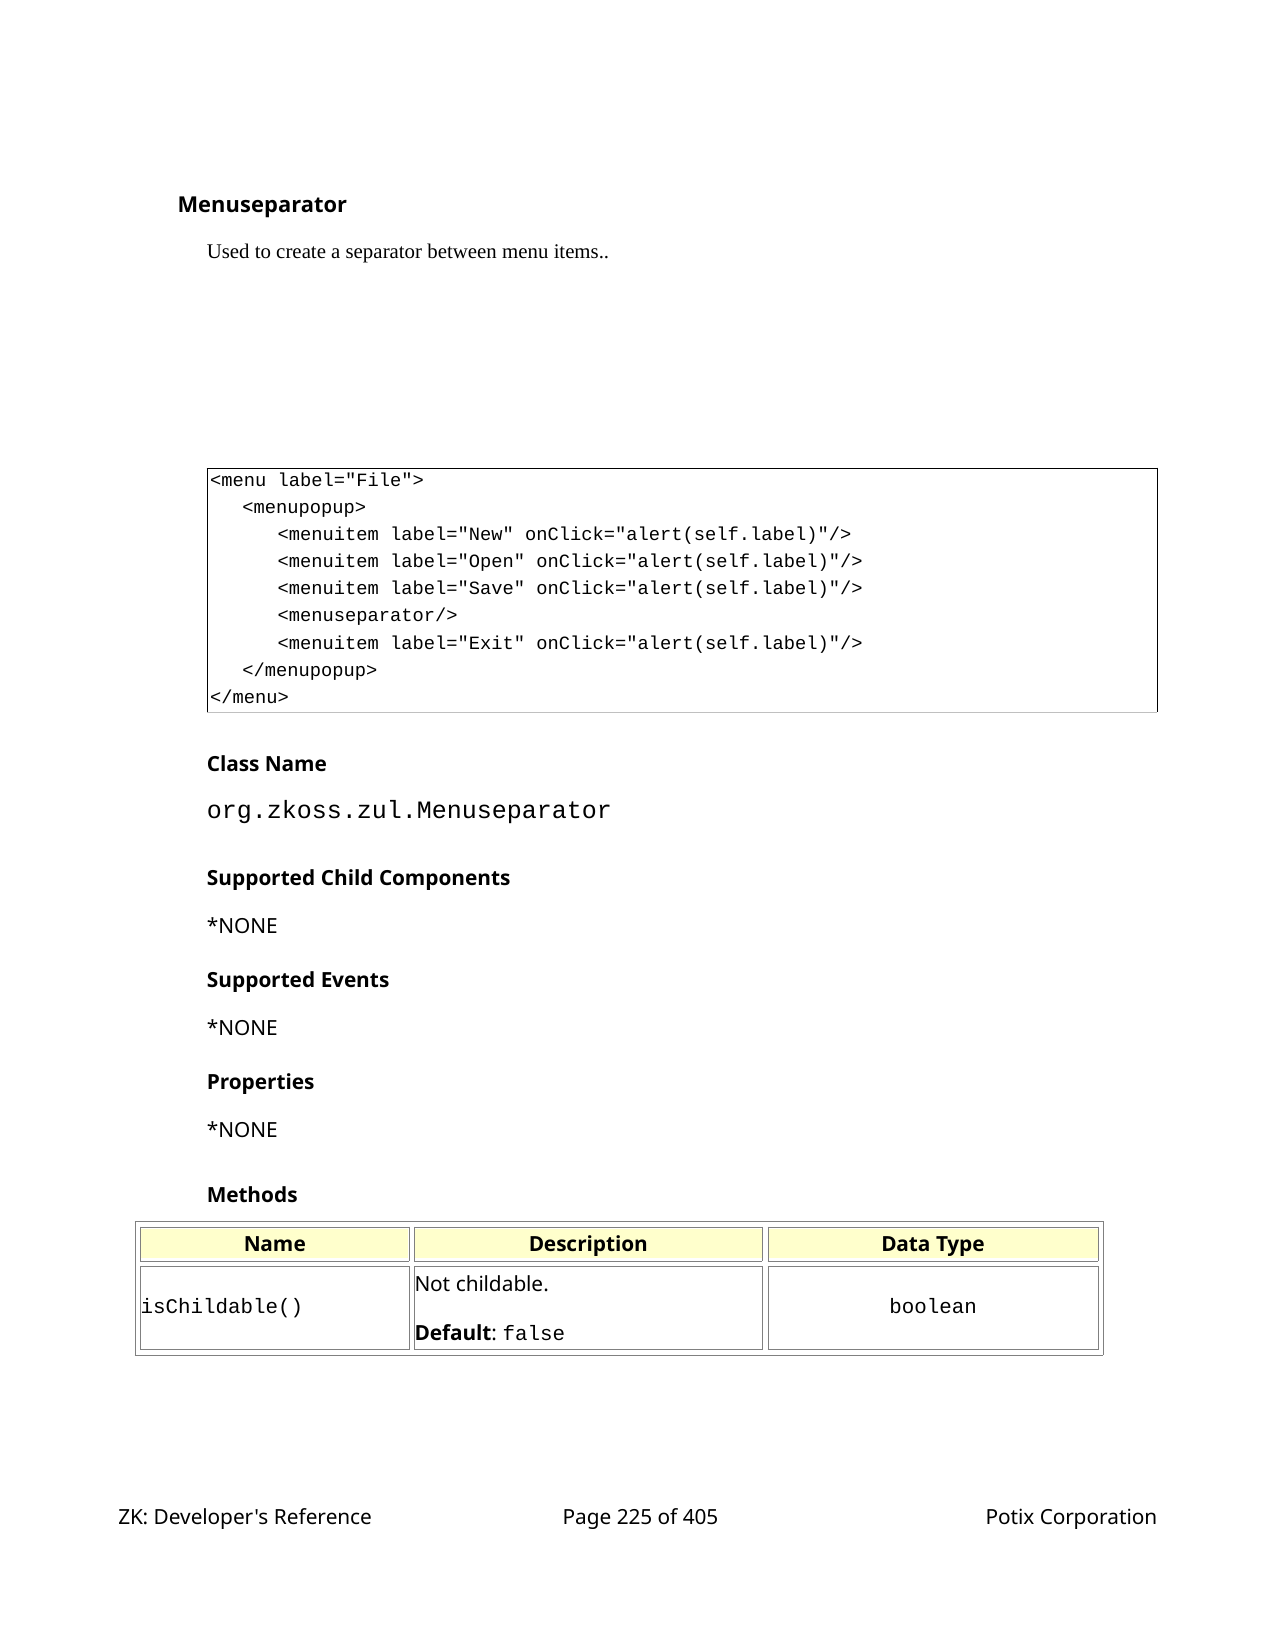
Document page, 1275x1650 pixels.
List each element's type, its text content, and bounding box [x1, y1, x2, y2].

text </menupopup> [208, 658, 1157, 682]
text <menuitem label="New" onClick="alert(self.label)"/> [208, 522, 1157, 546]
text <menuitem label="Exit" onClick="alert(self.label)"/> [208, 631, 1157, 655]
subtitle Class Name [207, 749, 1157, 777]
text Used to create a separator between menu items.. [207, 239, 1157, 264]
table_cell boolean [765, 1261, 1101, 1349]
table_cell isChildable() [138, 1261, 411, 1349]
table_cell Not childable. Default: false [411, 1261, 765, 1349]
text <menu label="File"> [208, 469, 1157, 492]
text *NONE [207, 1116, 1157, 1144]
subtitle Supported Child Components [207, 863, 1157, 891]
subtitle Supported Events [207, 965, 1157, 993]
text </menu> [208, 685, 1157, 712]
text org.zkoss.zul.Menuseparator [207, 798, 1157, 826]
text <menuseparator/> [208, 603, 1157, 628]
text *NONE [207, 1013, 1157, 1042]
subtitle Properties [207, 1067, 1157, 1095]
text <menuitem label="Save" onClick="alert(self.label)"/> [208, 576, 1157, 600]
subtitle Menuseparator [177, 189, 1157, 219]
table_header Description [411, 1222, 765, 1261]
subtitle Methods [207, 1181, 1157, 1209]
text <menuitem label="Open" onClick="alert(self.label)"/> [208, 549, 1157, 573]
text *NONE [207, 911, 1157, 940]
table_header Data Type [765, 1222, 1101, 1261]
text <menupopup> [208, 494, 1157, 519]
table_header Name [138, 1222, 411, 1261]
